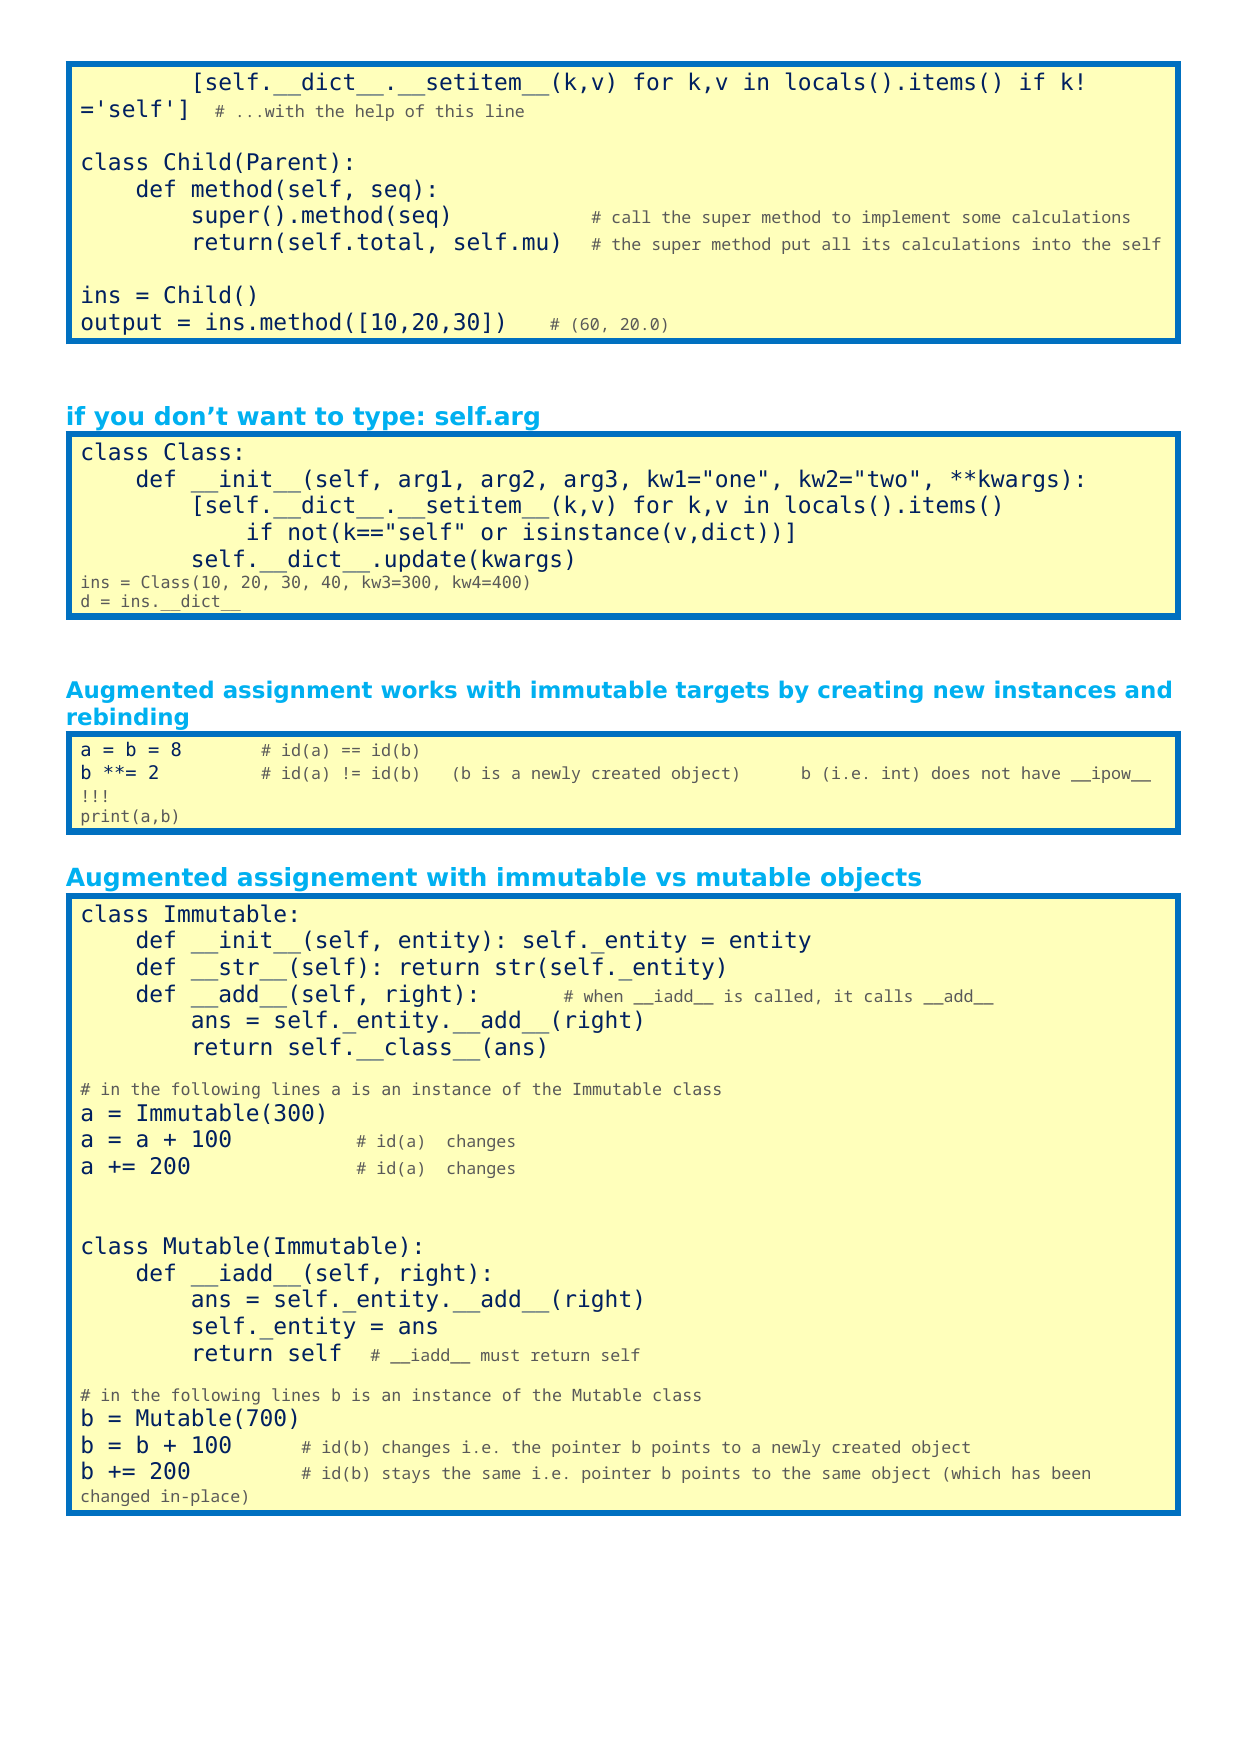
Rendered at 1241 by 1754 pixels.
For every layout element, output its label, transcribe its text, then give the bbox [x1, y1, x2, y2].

text def __str__(self): return str(self._entity) [72, 946, 1175, 973]
text def __add__(self, right): # when __iadd__ is called, it calls __add__ [72, 973, 1175, 999]
text output = ins.method([10,20,30]) # (60, 20.0) [72, 301, 1175, 338]
text class Class: [72, 437, 1175, 458]
text a = Immutable(300) [72, 1091, 1175, 1118]
title Augmented assignment works with immutable targets by creating new instances and rebinding [66, 677, 1181, 731]
text b **= 2 # id(a) != id(b) (b is a newly created object) b (i.e. int) does not have __ipow__ !!! [72, 753, 1175, 799]
text b = Mutable(700) [72, 1397, 1175, 1423]
text ins = Class(10, 20, 30, 40, kw3=300, kw4=400) [72, 564, 1175, 584]
text return self # __iadd__ must return self [72, 1331, 1175, 1358]
text return self.__class__(ans) [72, 1026, 1175, 1053]
title if you don’t want to type: self.arg [66, 402, 1181, 431]
text super().method(seq) # call the super method to implement some calculations [72, 194, 1175, 221]
text ans = self._entity.__add__(right) [72, 999, 1175, 1026]
text a += 200 # id(a) changes [72, 1145, 1175, 1171]
text class Immutable: [72, 899, 1175, 919]
text class Mutable(Immutable): [72, 1225, 1175, 1251]
text if not(k=="self" or isinstance(v,dict))] [72, 511, 1175, 538]
text a = a + 100 # id(a) changes [72, 1118, 1175, 1145]
text ans = self._entity.__add__(right) [72, 1278, 1175, 1305]
text self._entity = ans [72, 1305, 1175, 1331]
text print(a,b) [72, 799, 1175, 828]
text a = b = 8 # id(a) == id(b) [72, 737, 1175, 753]
text # in the following lines a is an instance of the Immutable class [72, 1072, 1175, 1091]
text b += 200 # id(b) stays the same i.e. pointer b points to the same object (which has been changed in-place) [72, 1450, 1175, 1510]
text d = ins.__dict__ [72, 584, 1175, 613]
text self.__dict__.update(kwargs) [72, 538, 1175, 564]
text [self.__dict__.__setitem__(k,v) for k,v in locals().items() if k!='self'] # ...with the help of this line [72, 67, 1175, 114]
text return(self.total, self.mu) # the super method put all its calculations into the self [72, 221, 1175, 248]
text class Child(Parent): [72, 141, 1175, 168]
text def __init__(self, entity): self._entity = entity [72, 919, 1175, 946]
title Augmented assignement with immutable vs mutable objects [66, 863, 1181, 893]
text [self.__dict__.__setitem__(k,v) for k,v in locals().items() [72, 484, 1175, 511]
text b = b + 100 # id(b) changes i.e. the pointer b points to a newly created object [72, 1423, 1175, 1450]
text def __iadd__(self, right): [72, 1251, 1175, 1278]
text # in the following lines b is an instance of the Mutable class [72, 1377, 1175, 1397]
text ins = Child() [72, 274, 1175, 301]
text def method(self, seq): [72, 168, 1175, 194]
text def __init__(self, arg1, arg2, arg3, kw1="one", kw2="two", **kwargs): [72, 458, 1175, 484]
